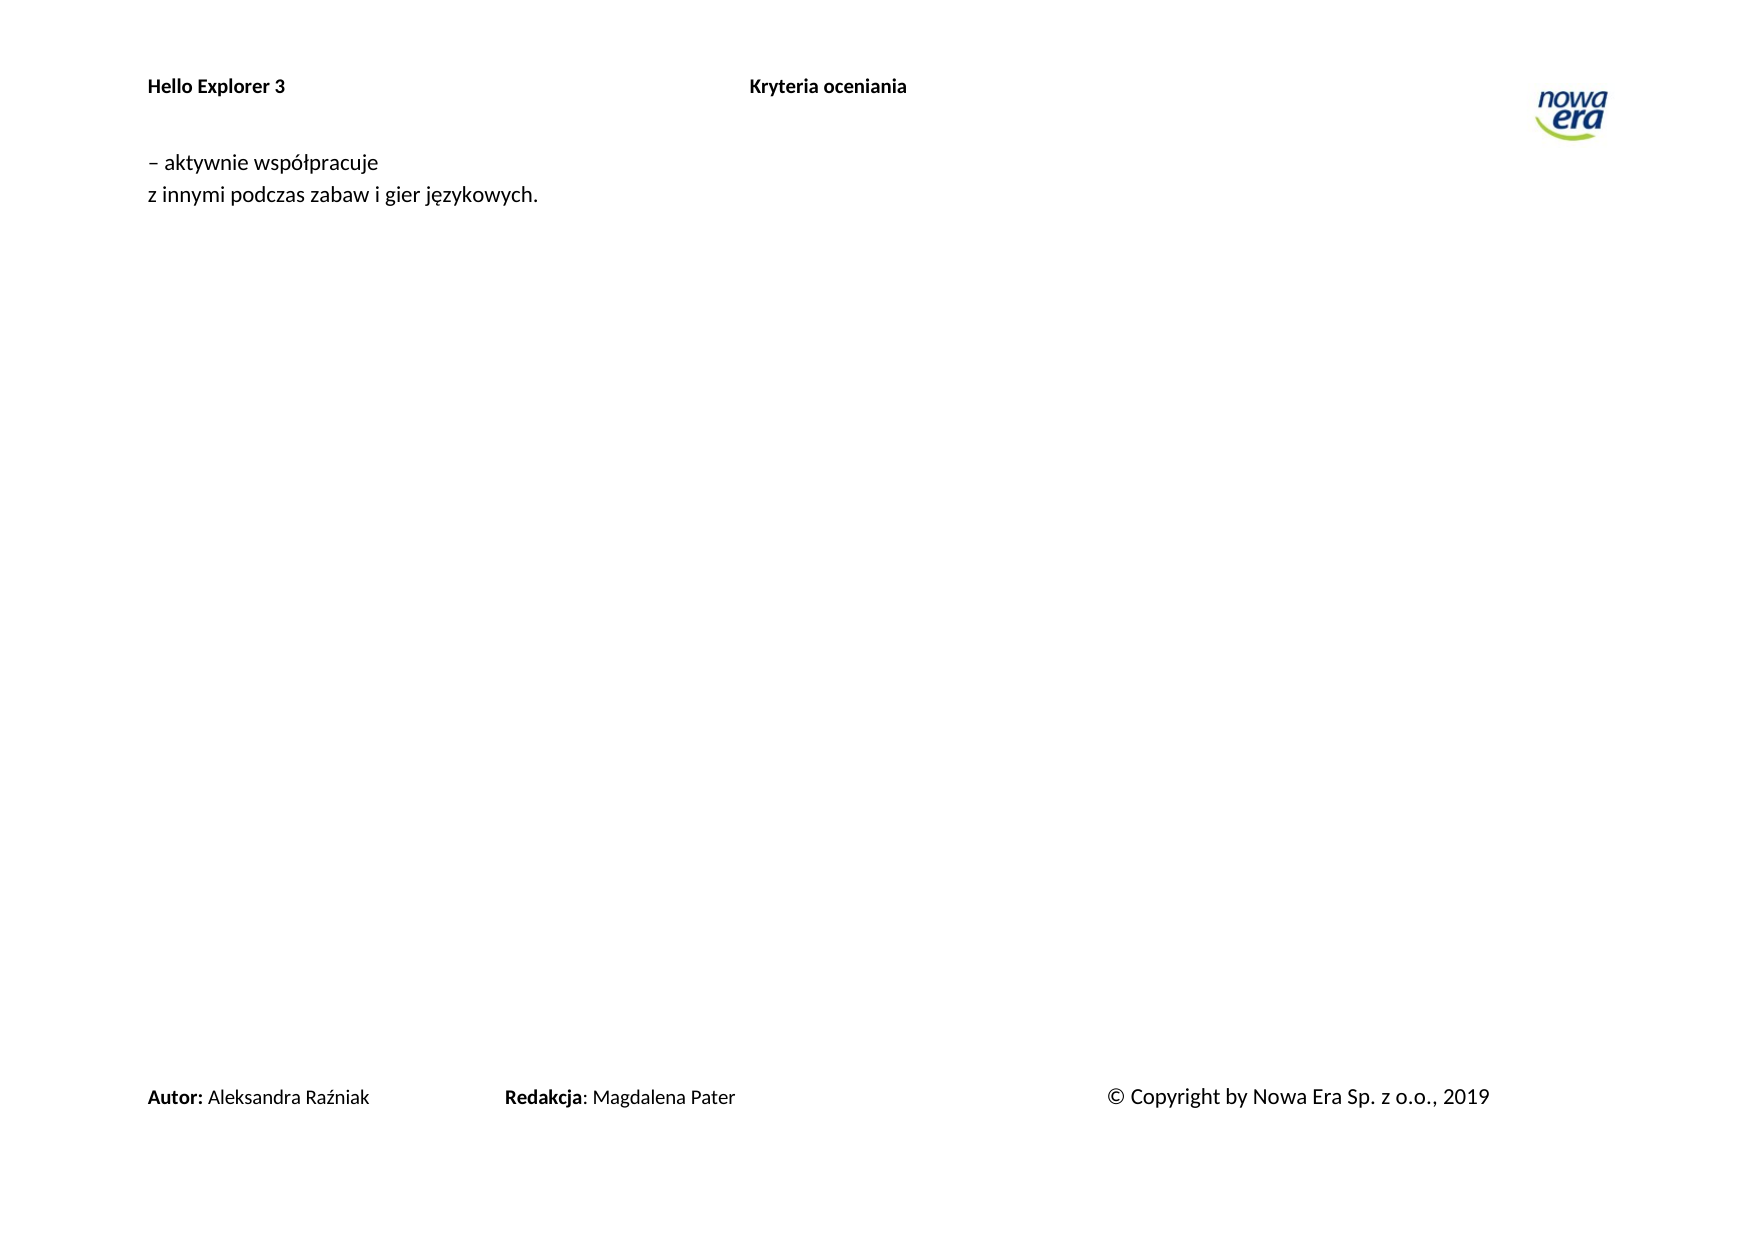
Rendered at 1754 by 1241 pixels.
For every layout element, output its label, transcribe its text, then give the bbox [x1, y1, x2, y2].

text – aktywnie współpracuje z innymi podczas zabaw i gier językowych. [148, 148, 1606, 208]
picture [1526, 83, 1621, 148]
